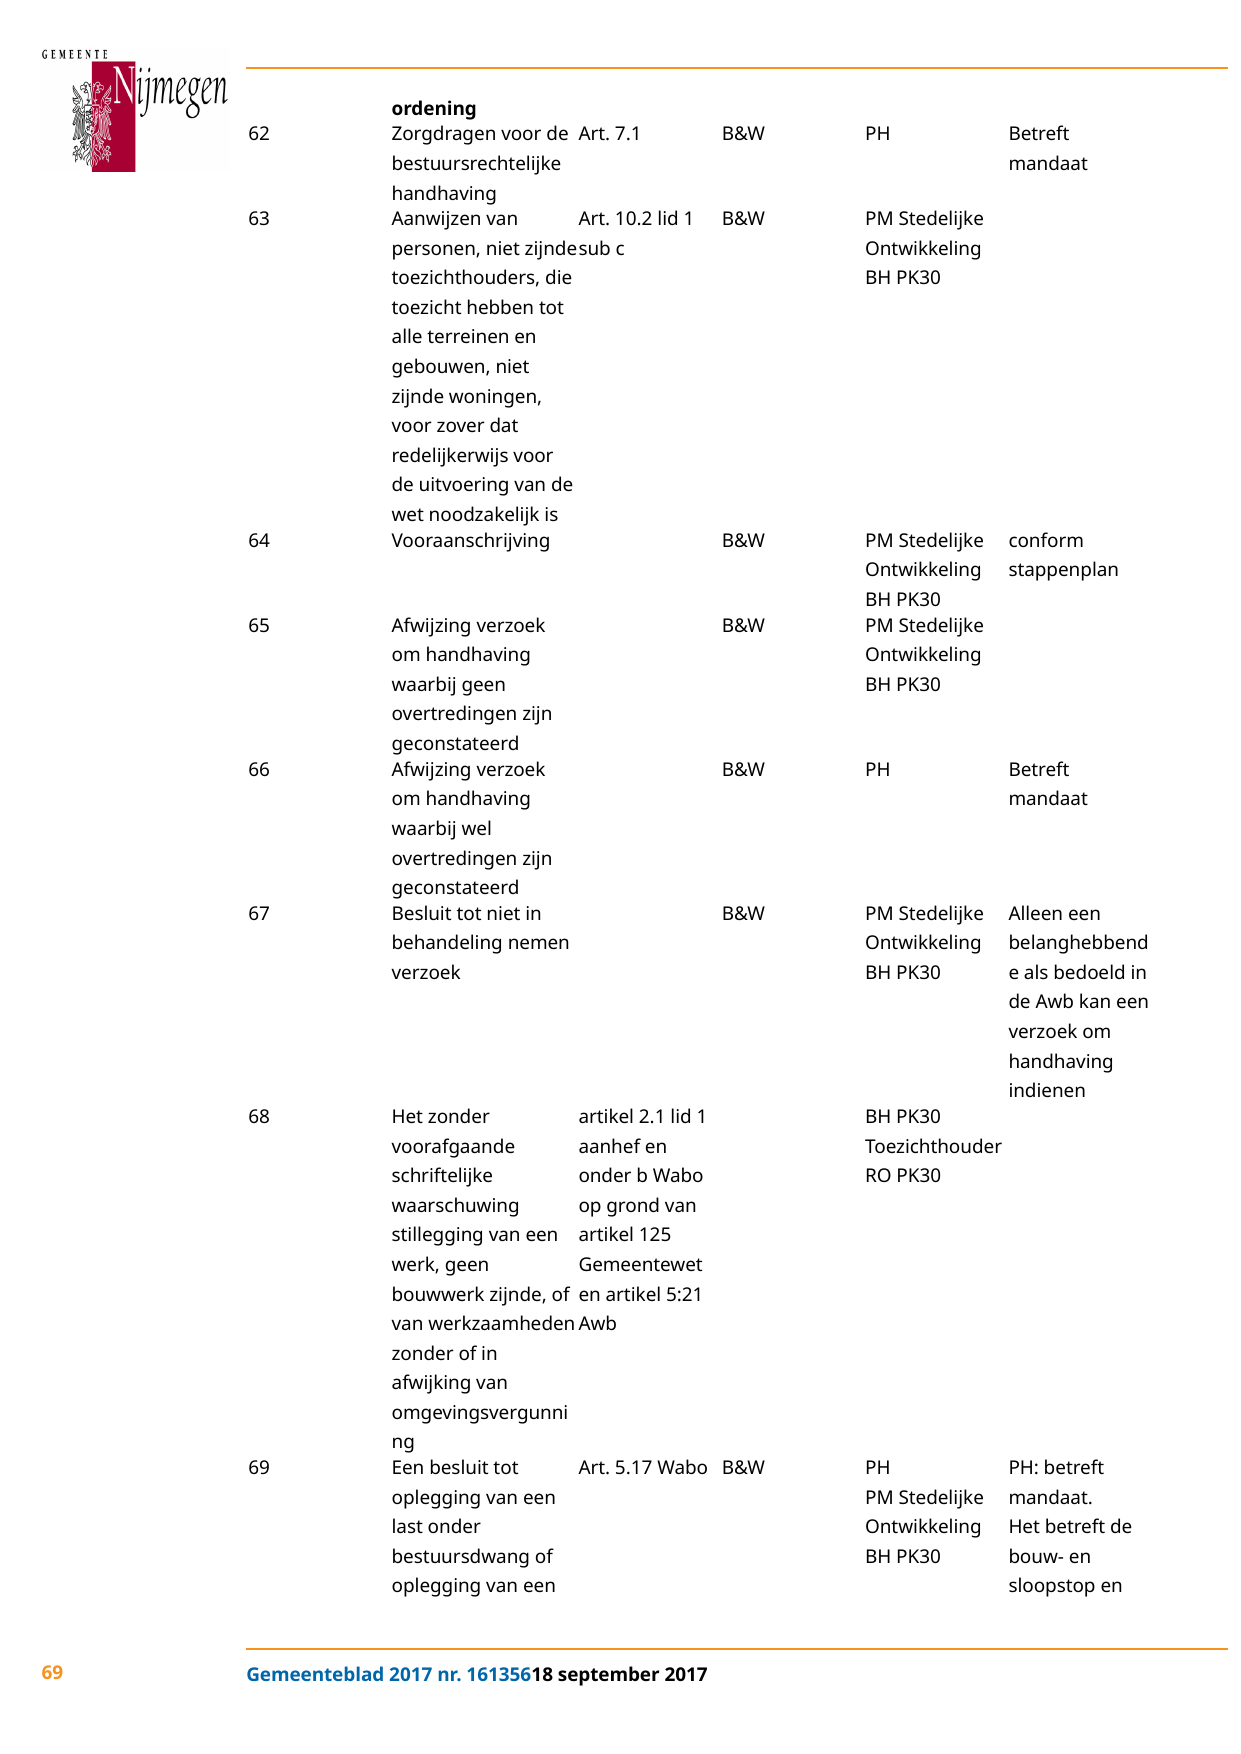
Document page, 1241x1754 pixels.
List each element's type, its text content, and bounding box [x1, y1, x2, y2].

table_cell PM Stedelijke Ontwikkeling BH PK30 [865, 527, 1008, 612]
table_cell [1008, 205, 1152, 527]
table_cell [578, 900, 722, 1103]
table_cell B&W [722, 612, 865, 756]
table_cell 63 [248, 205, 391, 527]
table_cell ordening [391, 95, 578, 121]
table_cell conform stappenplan [1008, 527, 1152, 612]
table_cell BH PK30 Toezichthouder RO PK30 [865, 1103, 1008, 1454]
table_cell B&W [722, 205, 865, 527]
table_cell 64 [248, 527, 391, 612]
table_cell B&W [722, 900, 865, 1103]
table_cell PM Stedelijke Ontwikkeling BH PK30 [865, 900, 1008, 1103]
table_cell [722, 95, 865, 121]
table_cell [578, 95, 722, 121]
table_cell PM Stedelijke Ontwikkeling BH PK30 [865, 612, 1008, 756]
table_cell PH PM Stedelijke Ontwikkeling BH PK30 [865, 1454, 1008, 1598]
picture [41, 47, 231, 172]
table_cell Afwijzing verzoek om handhaving waarbij geen overtredingen zijn geconstateerd [391, 612, 578, 756]
table_cell 68 [248, 1103, 391, 1454]
table_cell [1008, 95, 1152, 121]
table_cell Betreft mandaat [1008, 756, 1152, 900]
table_cell Art. 5.17 Wabo [578, 1454, 722, 1598]
table_cell [578, 527, 722, 612]
table_cell PH: betreft mandaat. Het betreft de bouw- en sloopstop en [1008, 1454, 1152, 1598]
table_cell [578, 756, 722, 900]
table_cell 65 [248, 612, 391, 756]
table_cell Besluit tot niet in behandeling nemen verzoek [391, 900, 578, 1103]
table_cell B&W [722, 756, 865, 900]
table_cell Betreft mandaat [1008, 121, 1152, 205]
table_cell [865, 95, 1008, 121]
table_cell Afwijzing verzoek om handhaving waarbij wel overtredingen zijn geconstateerd [391, 756, 578, 900]
table_cell Alleen een belanghebbende als bedoeld in de Awb kan een verzoek om handhaving indienen [1008, 900, 1152, 1103]
table_cell Een besluit tot oplegging van een last onder bestuursdwang of oplegging van een [391, 1454, 578, 1598]
table_cell 66 [248, 756, 391, 900]
table_cell PH [865, 756, 1008, 900]
table_cell Art. 10.2 lid 1 sub c [578, 205, 722, 527]
table_cell 67 [248, 900, 391, 1103]
table_cell Het zonder voorafgaande schriftelijke waarschuwing stillegging van een werk, geen bouwwerk zijnde, of van werkzaamheden zonder of in afwijking van omgevingsvergunning [391, 1103, 578, 1454]
table_cell [578, 612, 722, 756]
table_cell B&W [722, 1454, 865, 1598]
table_cell [722, 1103, 865, 1454]
table_cell 69 [248, 1454, 391, 1598]
table_cell [1008, 612, 1152, 756]
table_cell B&W [722, 527, 865, 612]
table_cell Aanwijzen van personen, niet zijnde toezichthouders, die toezicht hebben tot alle terreinen en gebouwen, niet zijnde woningen, voor zover dat redelijkerwijs voor de uitvoering van de wet noodzakelijk is [391, 205, 578, 527]
table_cell artikel 2.1 lid 1 aanhef en onder b Wabo op grond van artikel 125 Gemeentewet en artikel 5:21 Awb [578, 1103, 722, 1454]
table_cell PM Stedelijke Ontwikkeling BH PK30 [865, 205, 1008, 527]
table_cell PH [865, 121, 1008, 205]
table_cell Art. 7.1 [578, 121, 722, 205]
table_cell 62 [248, 121, 391, 205]
table_cell Zorgdragen voor de bestuursrechtelijke handhaving [391, 121, 578, 205]
table_cell [248, 95, 391, 121]
table_cell B&W [722, 121, 865, 205]
table_cell [1008, 1103, 1152, 1454]
table_cell Vooraanschrijving [391, 527, 578, 612]
